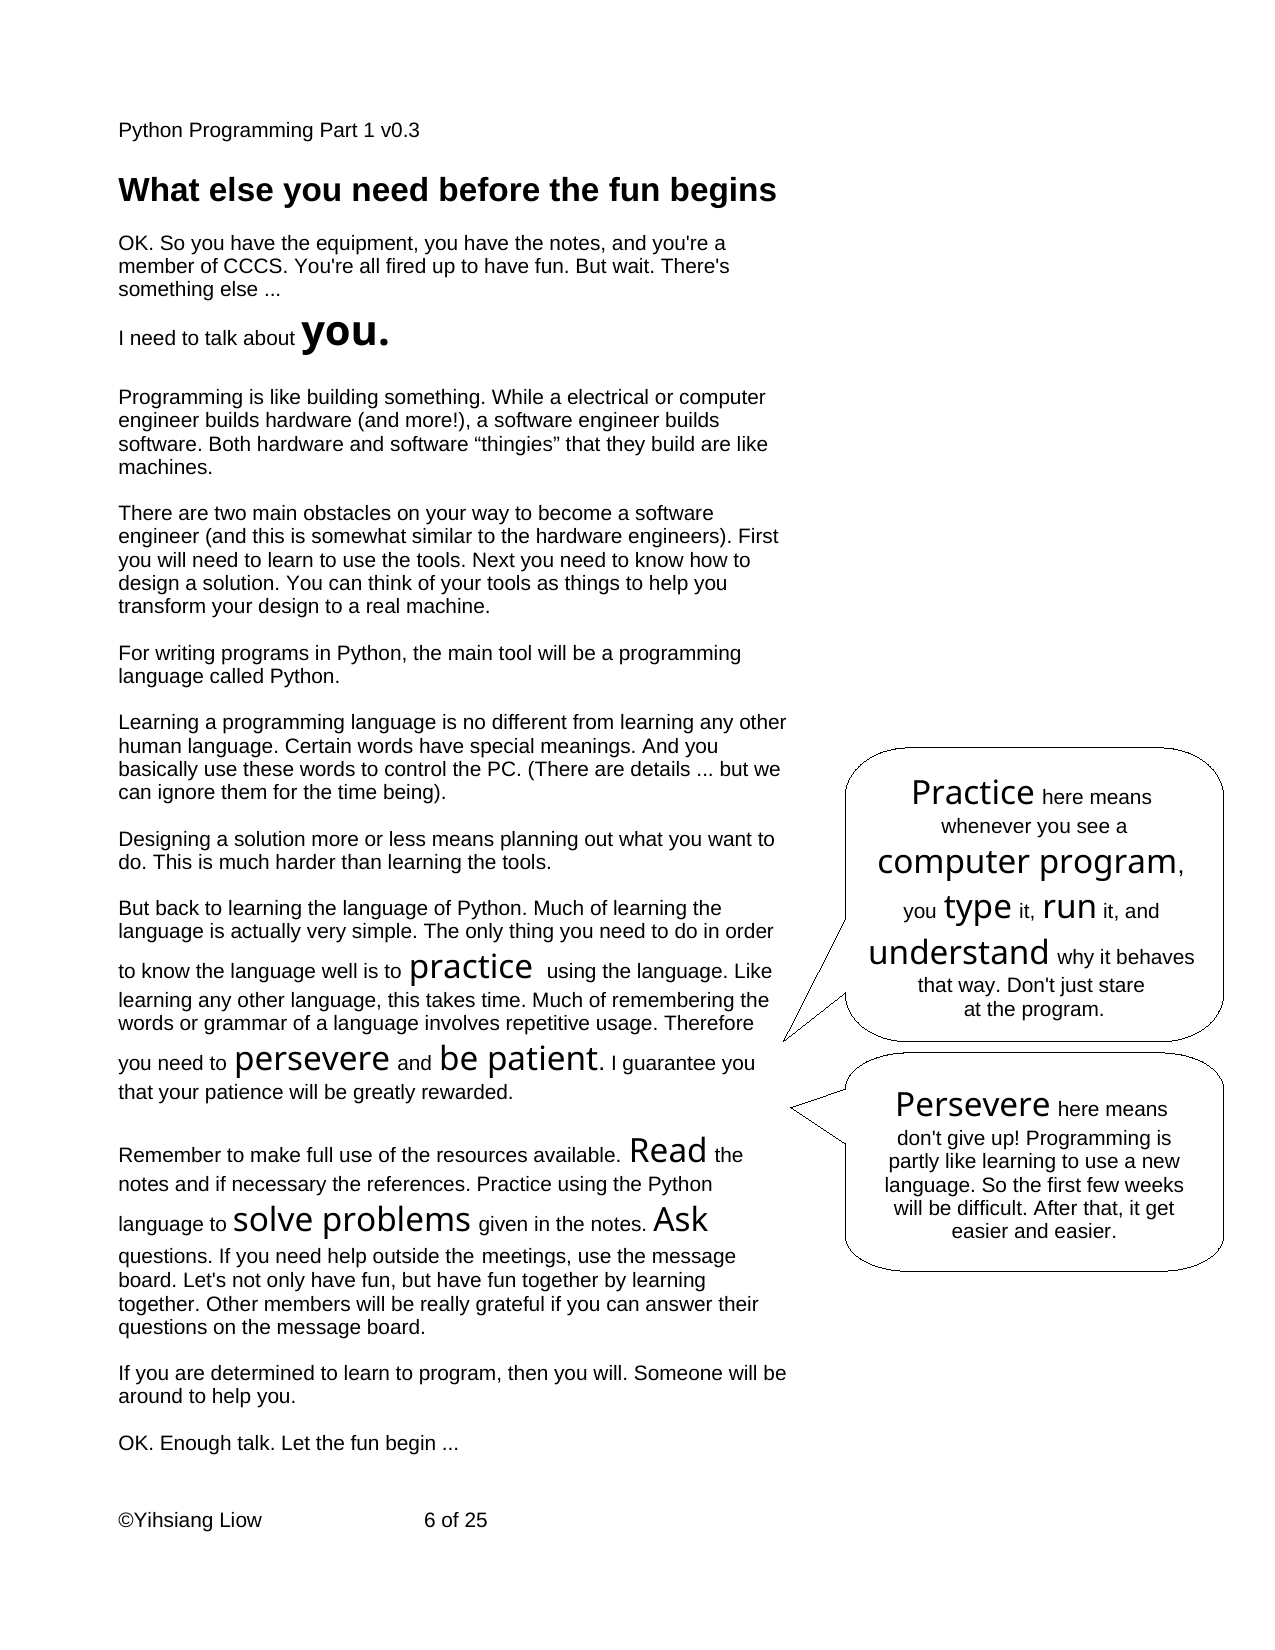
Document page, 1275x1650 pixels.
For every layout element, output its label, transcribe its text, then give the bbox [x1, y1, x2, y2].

text If you are determined to learn to program, then you will. Someone will be around to help you. [118, 1362, 793, 1408]
text Learning a programming language is no different from learning any other human language. Certain words have special meanings. And you basically use these words to control the PC. (There are details ... but we can ignore them for the time being). [118, 711, 793, 804]
text I need to talk about you. [118, 301, 793, 358]
text Programming is like building something. While a electrical or computer engineer builds hardware (and more!), a software engineer builds software. Both hardware and software “thingies” that they build are like machines. [118, 386, 793, 479]
text For writing programs in Python, the main tool will be a programming language called Python. [118, 641, 793, 688]
text OK. Enough talk. Let the fun begin ... [118, 1432, 793, 1455]
text OK. So you have the equipment, you have the notes, and you're a member of CCCS. You're all fired up to have fun. But wait. There's something else ... [118, 231, 793, 301]
text There are two main obstacles on your way to become a software engineer (and this is somewhat similar to the hardware engineers). First you will need to learn to use the tools. Next you need to know how to design a solution. You can think of your tools as things to help you transform your design to a real machine. [118, 502, 793, 618]
text Remember to make full use of the resources available. Read the notes and if necessary the references. Practice using the Python language to solve problems given in the notes. Ask questions. If you need help outside the meetings, use the message board. Let's not only have fun, but have fun together by learning together. Other members will be really grateful if you can answer their questions on the message board. [118, 1127, 793, 1339]
text Designing a solution more or less means planning out what you want to do. This is much harder than learning the tools. [118, 827, 793, 873]
text But back to learning the language of Python. Much of learning the language is actually very simple. The only thing you need to do in order to know the language well is to practice using the language. Like learning any other language, this takes time. Much of remembering the words or grammar of a language involves repetitive usage. Therefore you need to persevere and be patient. I guarantee you that your patience will be greatly rewarded. [118, 897, 793, 1104]
text What else you need before the fun begins [118, 171, 793, 208]
